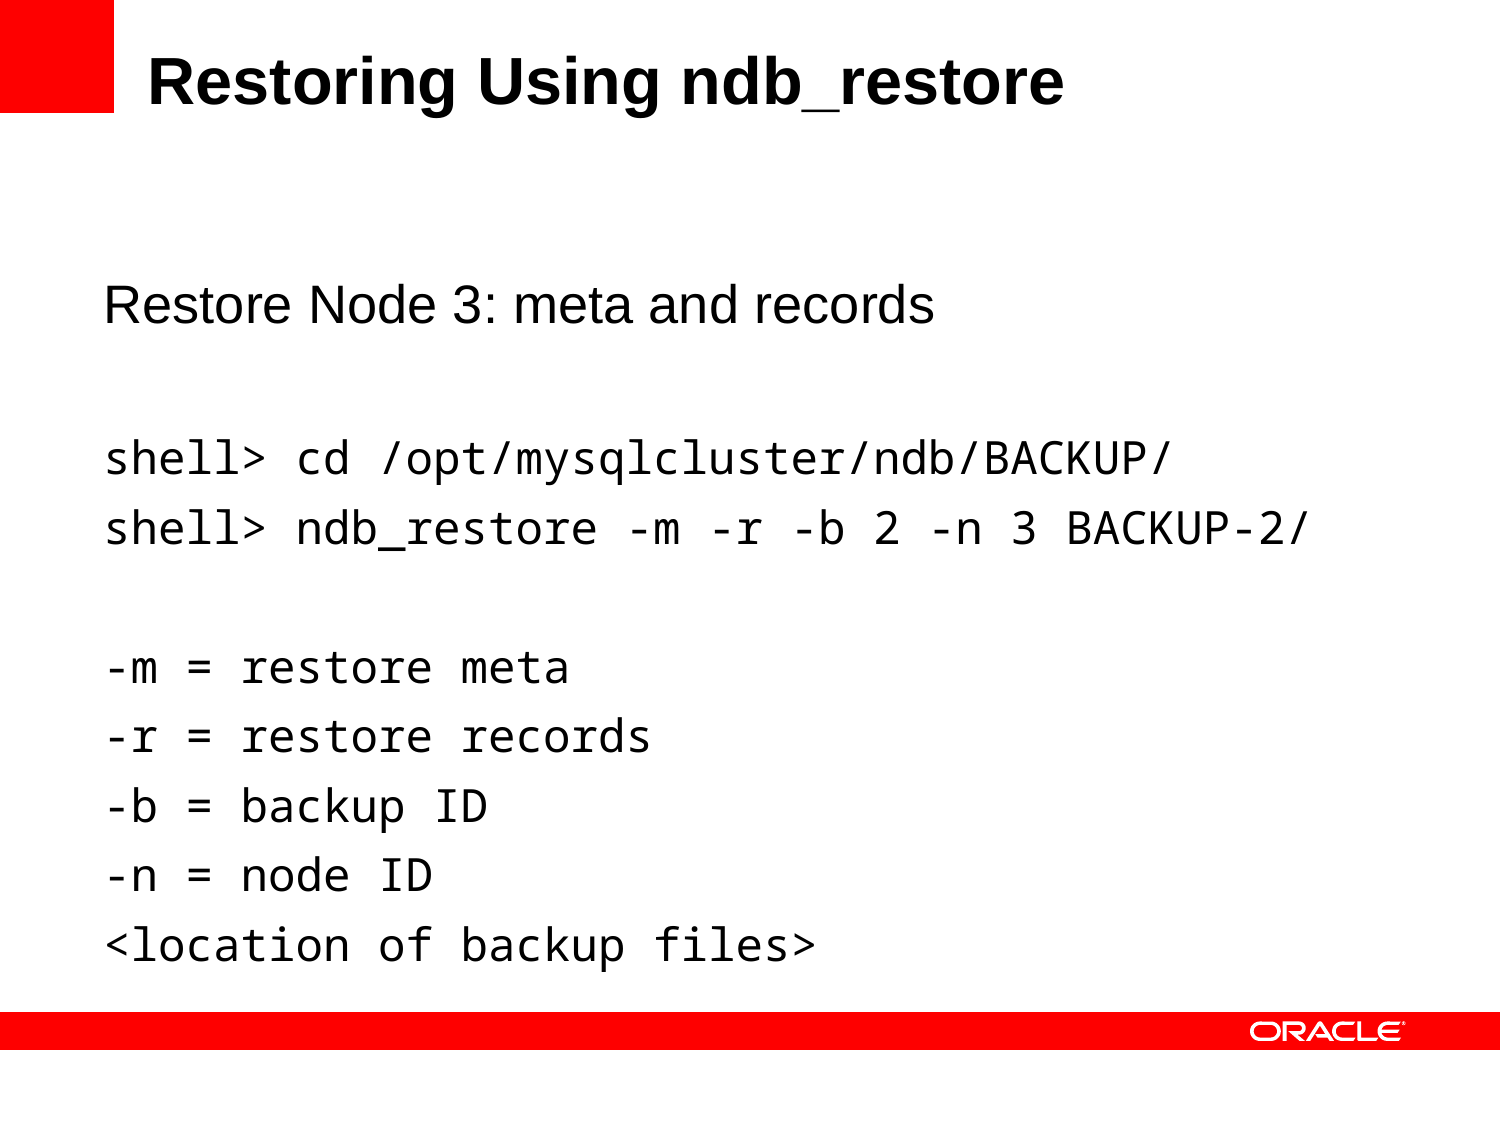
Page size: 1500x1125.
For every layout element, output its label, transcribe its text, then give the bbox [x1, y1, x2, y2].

text_box Restore Node 3: meta and records shell> cd /opt/mysqlcluster/ndb/BACKUP/ shell> ndb_restore -m -r -b 2 -n 3 BACKUP-2/ -m = restore meta -r = restore records -b = backup ID -n = node ID <location of backup files> [88, 262, 1388, 978]
picture [0, 1012, 1500, 1050]
picture [0, 0, 114, 113]
title Restoring Using ndb_restore [147, 8, 1392, 119]
